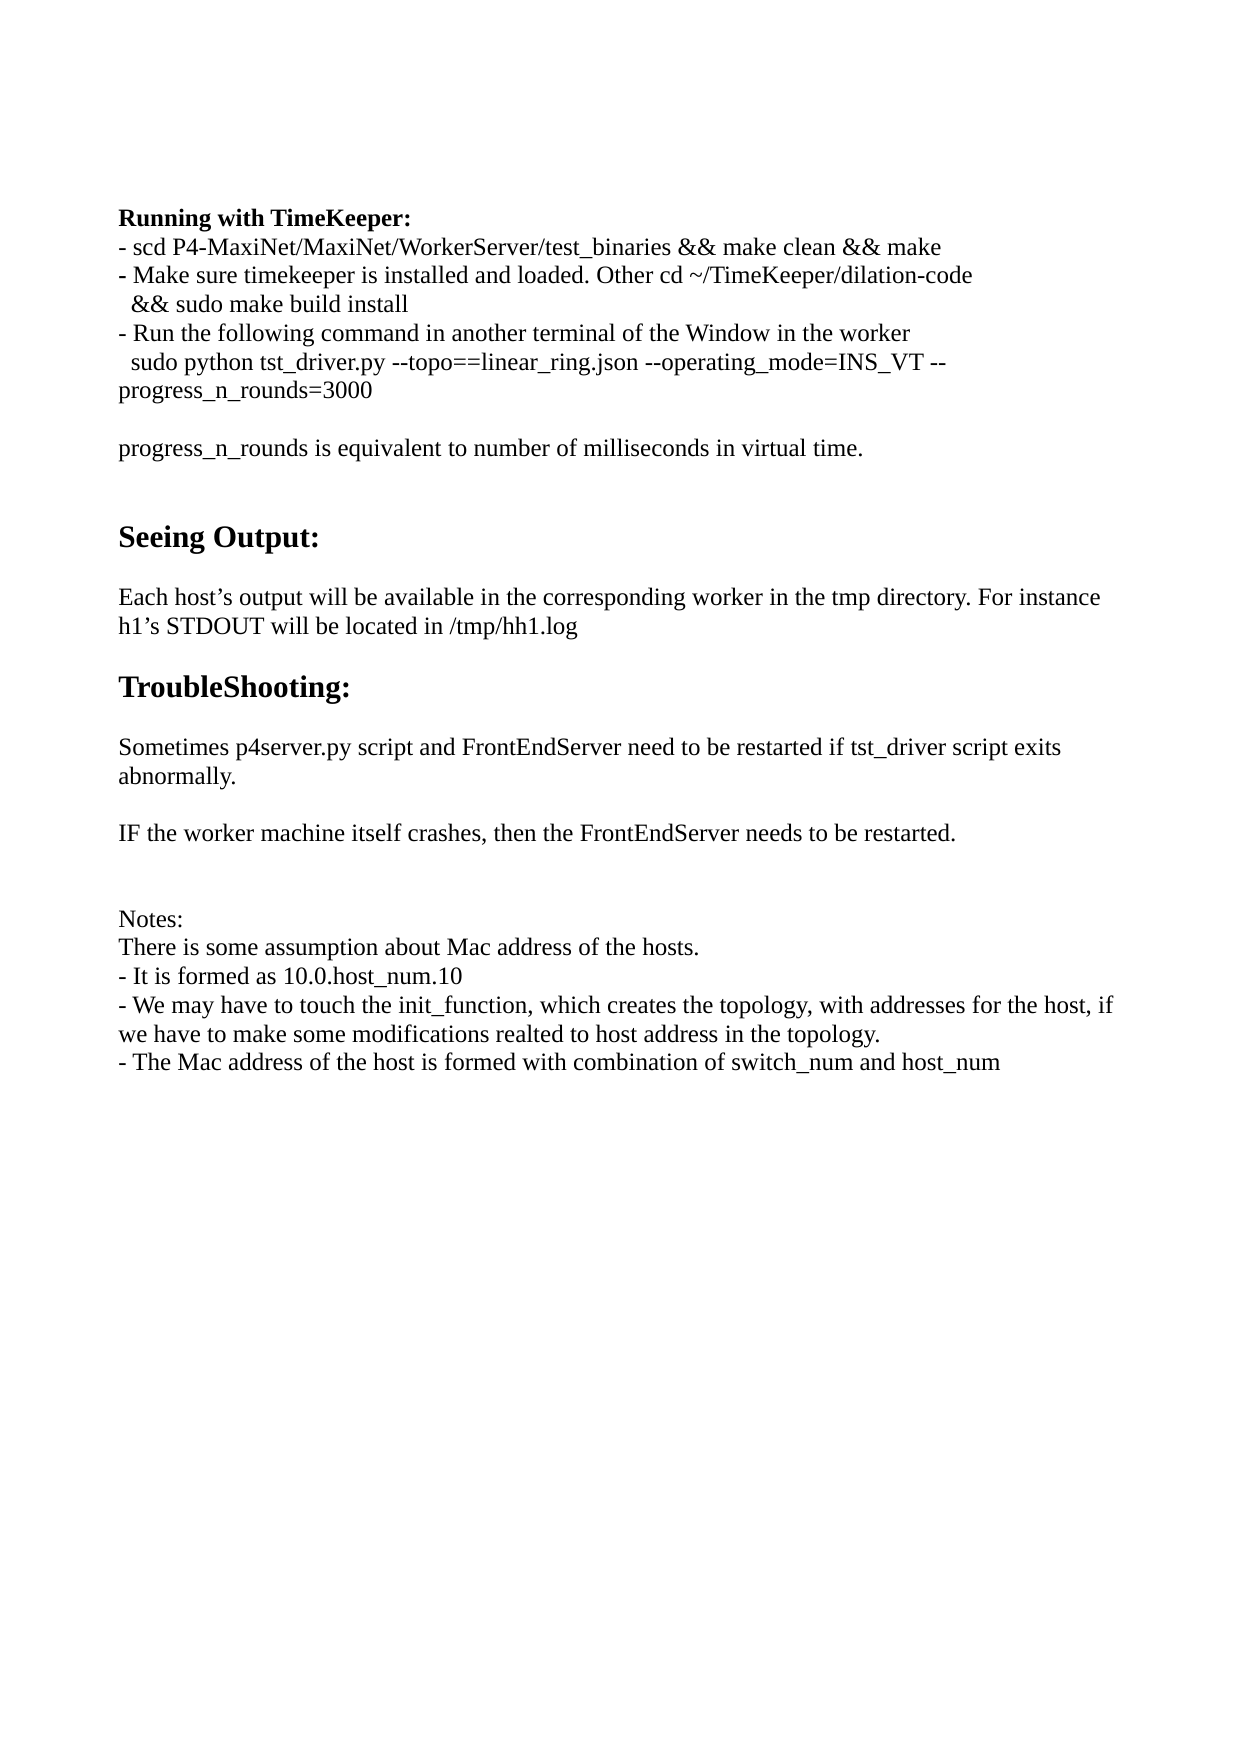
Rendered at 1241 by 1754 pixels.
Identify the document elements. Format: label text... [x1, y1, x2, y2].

text progress_n_rounds is equivalent to number of milliseconds in virtual time. [118, 433, 1122, 461]
text There is some assumption about Mac address of the hosts. [118, 932, 1122, 961]
text IF the worker machine itself crashes, then the FrontEndServer needs to be restarted. [118, 818, 1122, 847]
text Sometimes p4server.py script and FrontEndServer need to be restarted if tst_driver script exits abnormally. [118, 732, 1122, 790]
text Notes: [118, 904, 1122, 932]
text TroubleShooting: [118, 668, 1122, 704]
text - Run the following command in another terminal of the Window in the worker [118, 318, 1122, 347]
text Seeing Output: [118, 518, 1122, 554]
text sudo python tst_driver.py --topo==linear_ring.json --operating_mode=INS_VT --progress_n_rounds=3000 [118, 347, 1122, 404]
text Each host’s output will be available in the corresponding worker in the tmp directory. For instance h1’s STDOUT will be located in /tmp/hh1.log [118, 582, 1122, 640]
text && sudo make build install [118, 289, 1122, 318]
text - Make sure timekeeper is installed and loaded. Other cd ~/TimeKeeper/dilation-code [118, 261, 1122, 289]
text - The Mac address of the host is formed with combination of switch_num and host_num [118, 1047, 1122, 1076]
text - scd P4-MaxiNet/MaxiNet/WorkerServer/test_binaries && make clean && make [118, 232, 1122, 261]
text Running with TimeKeeper: [118, 203, 1122, 232]
text - We may have to touch the init_function, which creates the topology, with addresses for the host, if we have to make some modifications realted to host address in the topology. [118, 990, 1122, 1047]
text - It is formed as 10.0.host_num.10 [118, 961, 1122, 990]
